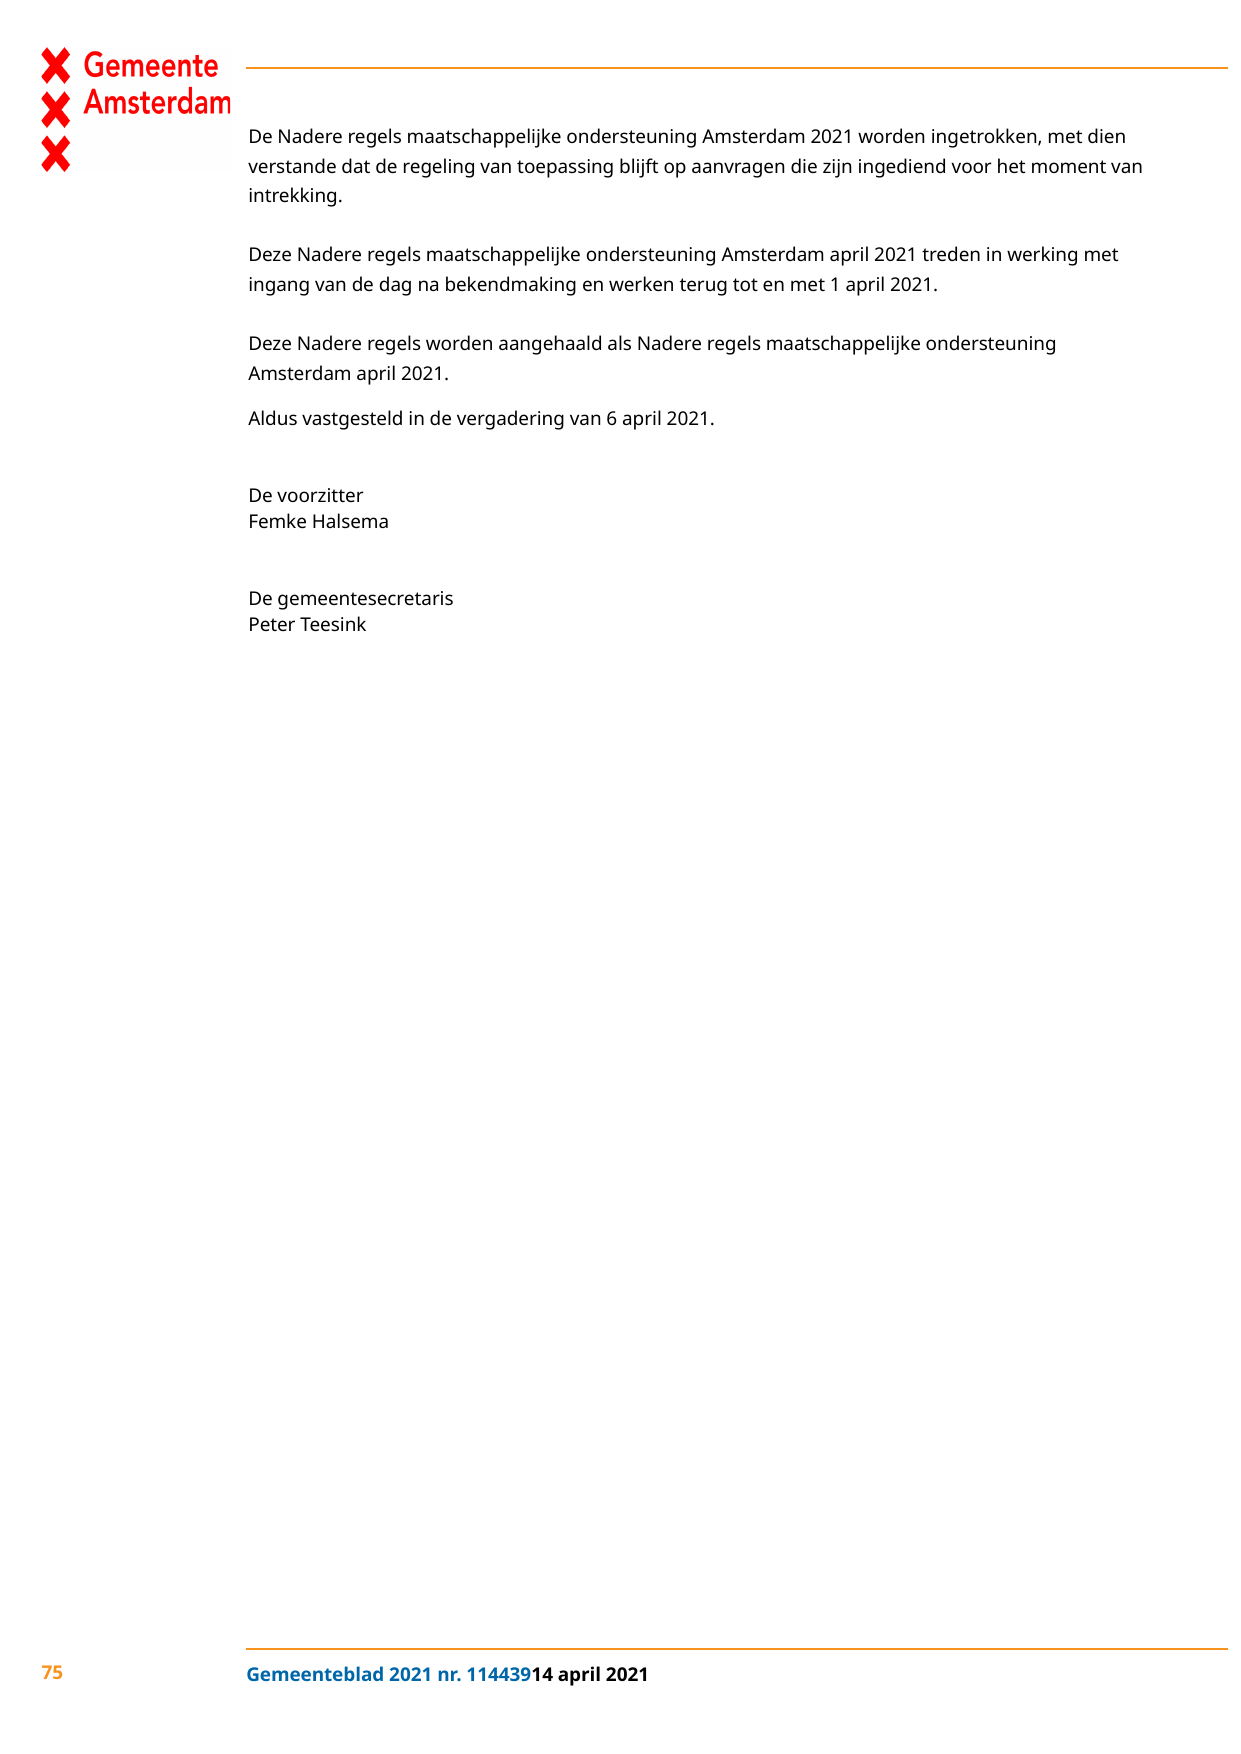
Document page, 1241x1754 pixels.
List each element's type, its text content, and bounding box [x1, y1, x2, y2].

text De gemeentesecretaris [248, 586, 1152, 611]
text De Nadere regels maatschappelijke ondersteuning Amsterdam 2021 worden ingetrokken, met dien verstande dat de regeling van toepassing blijft op aanvragen die zijn ingediend voor het moment van intrekking. [248, 123, 1152, 208]
text De voorzitter [248, 483, 1152, 508]
text Deze Nadere regels worden aangehaald als Nadere regels maatschappelijke ondersteuning Amsterdam april 2021. [248, 330, 1152, 386]
text Femke Halsema [248, 508, 1152, 534]
text Aldus vastgesteld in de vergadering van 6 april 2021. [248, 406, 1152, 431]
text Peter Teesink [248, 611, 1152, 637]
picture [41, 47, 231, 172]
text Deze Nadere regels maatschappelijke ondersteuning Amsterdam april 2021 treden in werking met ingang van de dag na bekendmaking en werken terug tot en met 1 april 2021. [248, 242, 1152, 297]
